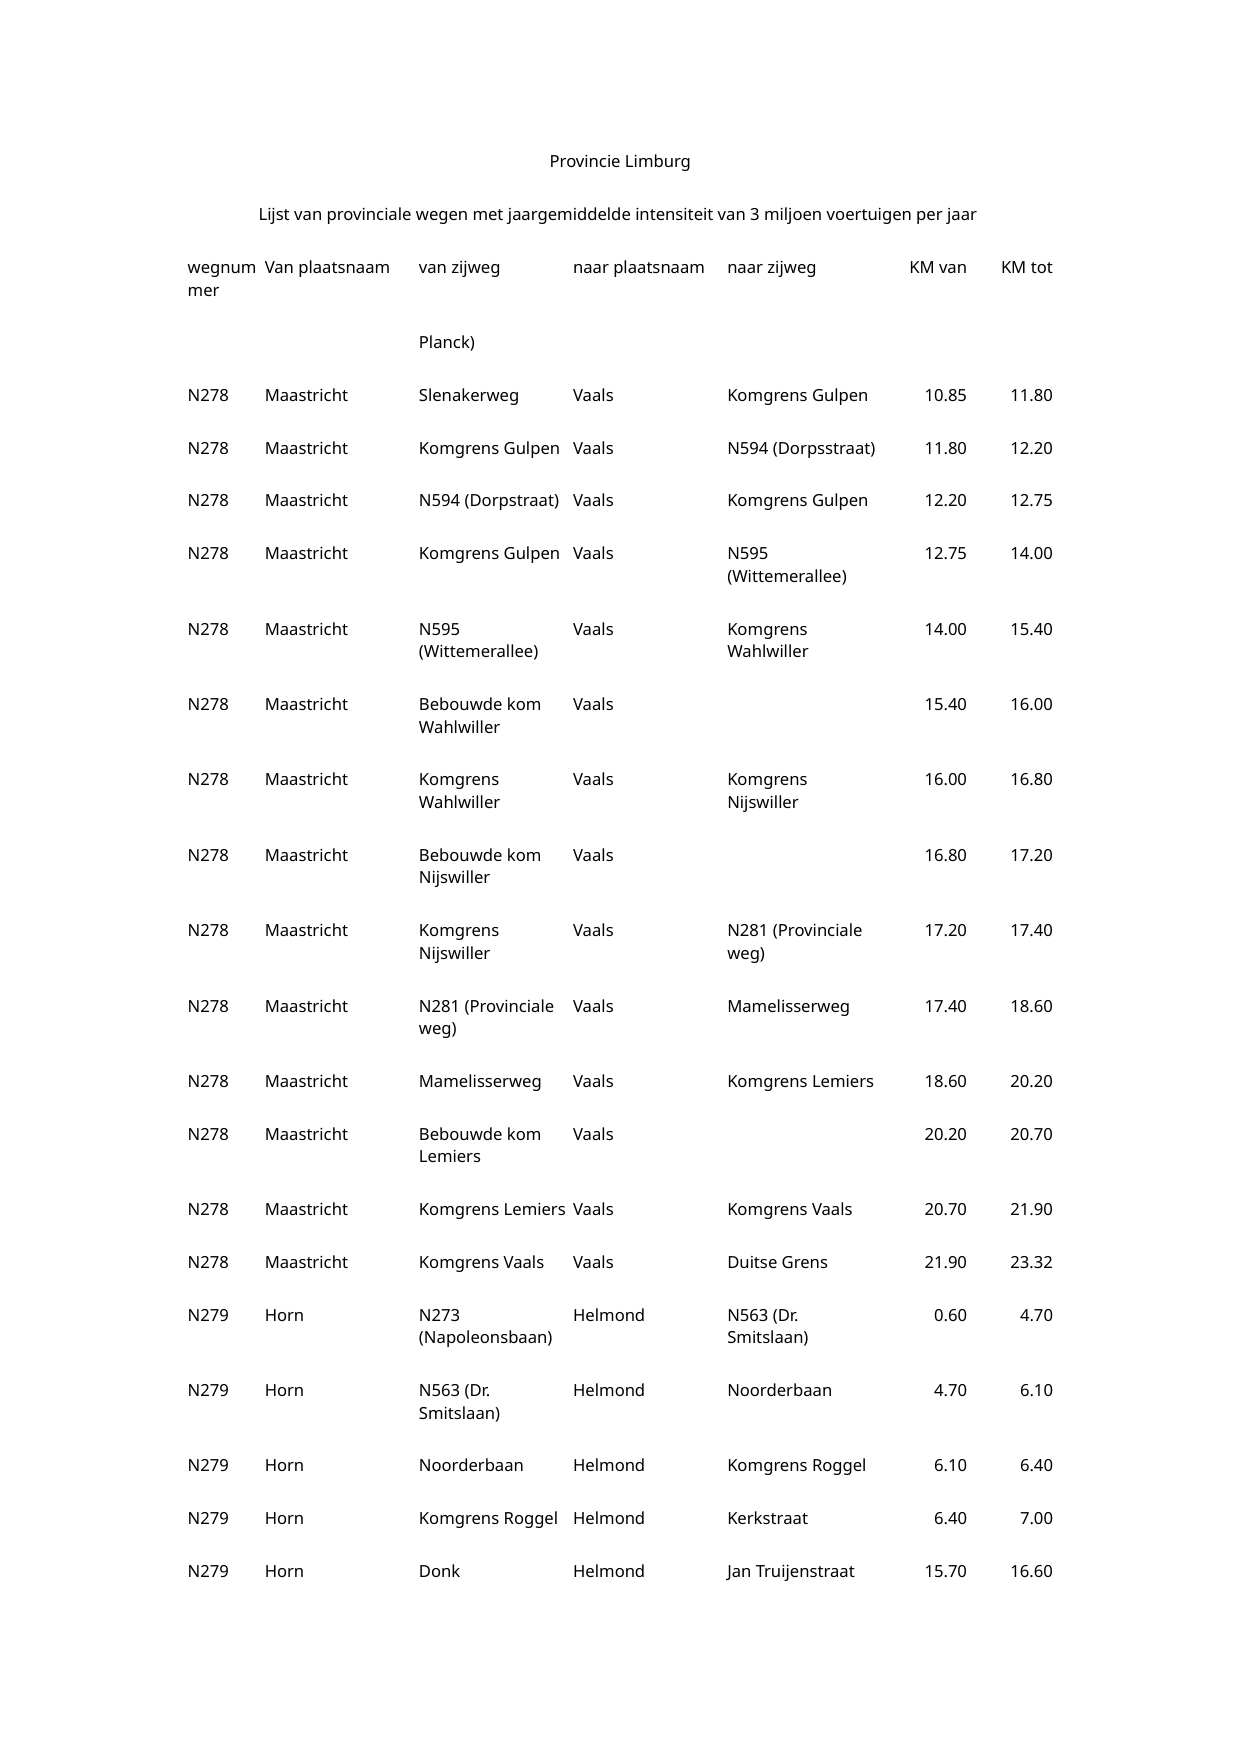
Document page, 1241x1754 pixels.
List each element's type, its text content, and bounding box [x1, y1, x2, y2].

table_cell Maastricht [265, 1250, 419, 1303]
table_cell Vaals [573, 1070, 727, 1122]
table_cell Maastricht [265, 1198, 419, 1250]
table_cell Helmond [573, 1379, 727, 1454]
table_cell Komgrens Gulpen [727, 489, 881, 542]
table_cell Helmond [573, 1507, 727, 1559]
table_cell N279 [188, 1507, 264, 1559]
table_cell [967, 331, 1053, 383]
table_cell N279 [188, 1303, 264, 1378]
table_cell N278 [188, 1250, 264, 1303]
table_cell Maastricht [265, 1122, 419, 1198]
table_cell 23.32 [967, 1250, 1053, 1303]
table_cell 0.60 [881, 1303, 967, 1378]
table_cell 16.60 [967, 1559, 1053, 1582]
table_cell Noorderbaan [727, 1379, 881, 1454]
table_cell Maastricht [265, 1070, 419, 1122]
table_cell N278 [188, 1198, 264, 1250]
table_cell Komgrens Lemiers [419, 1198, 573, 1250]
table_cell Komgrens Vaals [419, 1250, 573, 1303]
table_cell N278 [188, 1122, 264, 1198]
table_cell N281 (Provinciale weg) [727, 919, 881, 994]
table_cell 12.75 [881, 542, 967, 617]
table_cell N278 [188, 489, 264, 542]
table_cell 11.80 [881, 436, 967, 489]
table_cell Komgrens Roggel [727, 1454, 881, 1507]
table_cell wegnummer [188, 255, 264, 331]
table_cell Kerkstraat [727, 1507, 881, 1559]
table_cell Vaals [573, 489, 727, 542]
table_cell Planck) [419, 331, 573, 383]
table_cell 12.20 [967, 436, 1053, 489]
table_header Provincie Limburg [188, 150, 1053, 203]
table_cell Maastricht [265, 843, 419, 919]
table_cell Donk [419, 1559, 573, 1582]
table_cell Vaals [573, 1198, 727, 1250]
table_cell Maastricht [265, 617, 419, 692]
table_cell 16.80 [967, 768, 1053, 843]
table_cell 20.70 [881, 1198, 967, 1250]
table_cell N278 [188, 1070, 264, 1122]
table_cell Komgrens Wahlwiller [419, 768, 573, 843]
table_cell N281 (Provinciale weg) [419, 994, 573, 1069]
table_cell N278 [188, 768, 264, 843]
table_cell N595 (Wittemerallee) [727, 542, 881, 617]
table_cell 16.80 [881, 843, 967, 919]
table_cell N594 (Dorpstraat) [419, 489, 573, 542]
table_cell Bebouwde kom Wahlwiller [419, 693, 573, 768]
table_cell Vaals [573, 384, 727, 436]
table_cell 10.85 [881, 384, 967, 436]
table_cell 21.90 [967, 1198, 1053, 1250]
table_cell Vaals [573, 542, 727, 617]
table_cell 17.40 [881, 994, 967, 1069]
table_cell Vaals [573, 843, 727, 919]
table_cell naar zijweg [727, 255, 881, 331]
table_cell Noorderbaan [419, 1454, 573, 1507]
table_cell 18.60 [967, 994, 1053, 1069]
table_cell Komgrens Gulpen [419, 542, 573, 617]
table_cell Komgrens Nijswiller [727, 768, 881, 843]
table_cell Komgrens Nijswiller [419, 919, 573, 994]
table_cell Van plaatsnaam [265, 255, 419, 331]
table_cell Vaals [573, 436, 727, 489]
table_cell [727, 1122, 881, 1198]
table_cell N278 [188, 436, 264, 489]
table_cell N278 [188, 843, 264, 919]
table_cell Horn [265, 1559, 419, 1582]
table_cell 17.20 [881, 919, 967, 994]
table_cell N563 (Dr. Smitslaan) [727, 1303, 881, 1378]
table_cell naar plaatsnaam [573, 255, 727, 331]
table_cell Maastricht [265, 436, 419, 489]
table_cell Duitse Grens [727, 1250, 881, 1303]
table_cell Lijst van provinciale wegen met jaargemiddelde intensiteit van 3 miljoen voertuigen per jaar [188, 203, 1053, 255]
table_cell N563 (Dr. Smitslaan) [419, 1379, 573, 1454]
table_cell 6.40 [967, 1454, 1053, 1507]
table_cell 4.70 [881, 1379, 967, 1454]
table_cell Helmond [573, 1454, 727, 1507]
table_cell Maastricht [265, 489, 419, 542]
table_cell Komgrens Gulpen [727, 384, 881, 436]
table_cell Vaals [573, 693, 727, 768]
table_cell Vaals [573, 768, 727, 843]
table_cell 15.40 [967, 617, 1053, 692]
table_cell N279 [188, 1379, 264, 1454]
table_cell Komgrens Vaals [727, 1198, 881, 1250]
table_cell 7.00 [967, 1507, 1053, 1559]
table_cell N278 [188, 693, 264, 768]
table_cell Horn [265, 1303, 419, 1378]
table_cell 21.90 [881, 1250, 967, 1303]
table_cell 6.40 [881, 1507, 967, 1559]
table_cell 18.60 [881, 1070, 967, 1122]
table_cell Vaals [573, 1250, 727, 1303]
table_cell 16.00 [881, 768, 967, 843]
table_cell Slenakerweg [419, 384, 573, 436]
table_cell Horn [265, 1379, 419, 1454]
table_cell [188, 331, 264, 383]
table_cell Jan Truijenstraat [727, 1559, 881, 1582]
table_cell Vaals [573, 617, 727, 692]
table_cell KM van [881, 255, 967, 331]
table_cell Bebouwde kom Lemiers [419, 1122, 573, 1198]
table_cell N594 (Dorpsstraat) [727, 436, 881, 489]
table_cell Helmond [573, 1303, 727, 1378]
table_cell Maastricht [265, 693, 419, 768]
table_cell 15.70 [881, 1559, 967, 1582]
table_cell Komgrens Roggel [419, 1507, 573, 1559]
table_cell Maastricht [265, 384, 419, 436]
table_cell Vaals [573, 919, 727, 994]
table_cell [265, 331, 419, 383]
table_cell N278 [188, 542, 264, 617]
table_cell N279 [188, 1559, 264, 1582]
table_cell Maastricht [265, 919, 419, 994]
table_cell Komgrens Gulpen [419, 436, 573, 489]
table_cell 12.20 [881, 489, 967, 542]
table_cell 15.40 [881, 693, 967, 768]
table_cell 17.40 [967, 919, 1053, 994]
table_cell Maastricht [265, 542, 419, 617]
table_cell 6.10 [881, 1454, 967, 1507]
table_cell Mamelisserweg [727, 994, 881, 1069]
table_cell [727, 693, 881, 768]
table_cell [881, 331, 967, 383]
table_cell 14.00 [881, 617, 967, 692]
table_cell 20.70 [967, 1122, 1053, 1198]
table_cell Bebouwde kom Nijswiller [419, 843, 573, 919]
table_cell Maastricht [265, 768, 419, 843]
table_cell 11.80 [967, 384, 1053, 436]
table_cell van zijweg [419, 255, 573, 331]
table_cell Komgrens Lemiers [727, 1070, 881, 1122]
table_cell [727, 843, 881, 919]
table_cell KM tot [967, 255, 1053, 331]
table_cell 6.10 [967, 1379, 1053, 1454]
table_cell [573, 331, 727, 383]
table_cell 17.20 [967, 843, 1053, 919]
table_cell N273 (Napoleonsbaan) [419, 1303, 573, 1378]
table_cell N278 [188, 919, 264, 994]
table_cell Maastricht [265, 994, 419, 1069]
table_cell 20.20 [967, 1070, 1053, 1122]
table_cell Vaals [573, 1122, 727, 1198]
table_cell Horn [265, 1507, 419, 1559]
table_cell Komgrens Wahlwiller [727, 617, 881, 692]
table_cell 16.00 [967, 693, 1053, 768]
table_cell Helmond [573, 1559, 727, 1582]
table_cell 4.70 [967, 1303, 1053, 1378]
table_cell 20.20 [881, 1122, 967, 1198]
table_cell 12.75 [967, 489, 1053, 542]
table_cell N278 [188, 617, 264, 692]
table_cell [727, 331, 881, 383]
table_cell N278 [188, 384, 264, 436]
table_cell N279 [188, 1454, 264, 1507]
table_cell Vaals [573, 994, 727, 1069]
table_cell Horn [265, 1454, 419, 1507]
table_cell Mamelisserweg [419, 1070, 573, 1122]
table_cell 14.00 [967, 542, 1053, 617]
table_cell N595 (Wittemerallee) [419, 617, 573, 692]
table_cell N278 [188, 994, 264, 1069]
